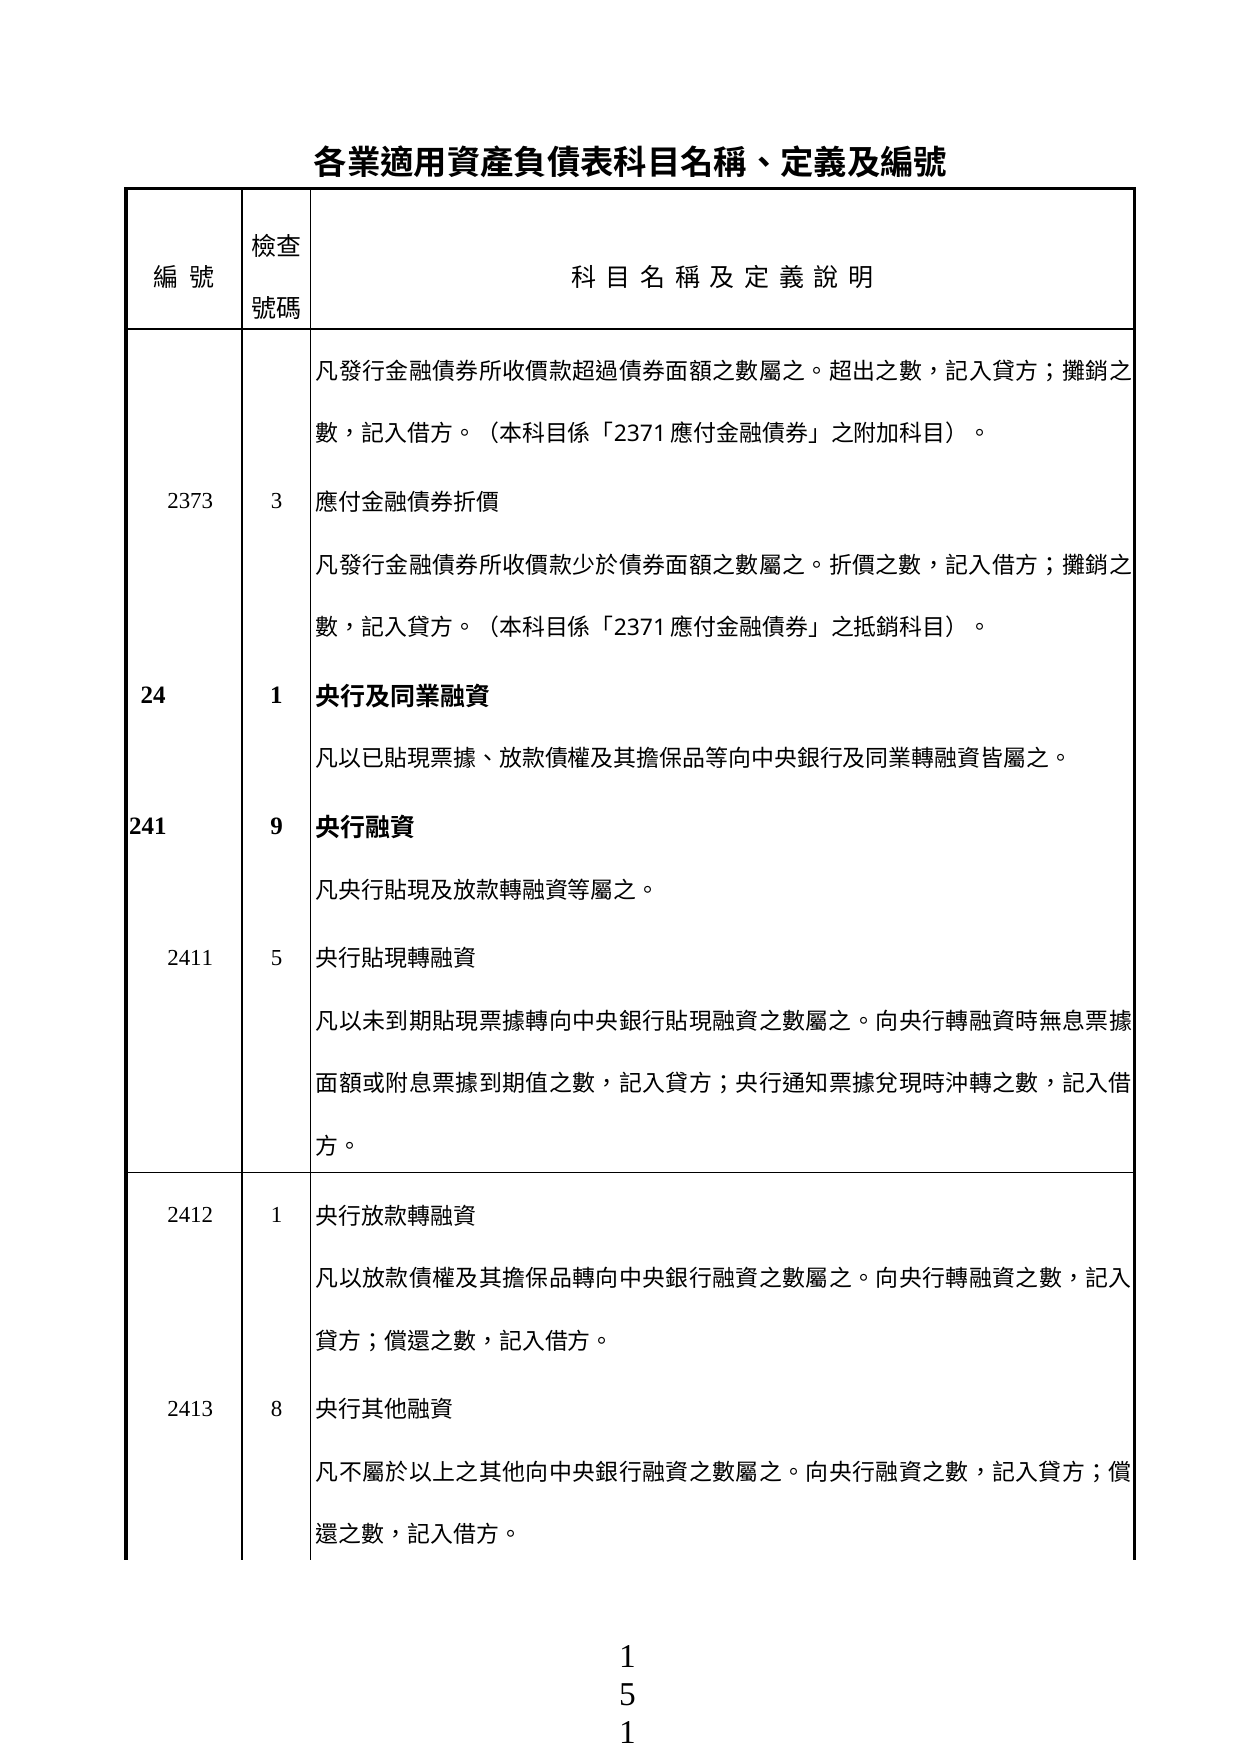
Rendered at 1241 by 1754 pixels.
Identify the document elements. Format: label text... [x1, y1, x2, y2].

table_cell 凡發行金融債券所收價款超過債券面額之數屬之。超出之數，記入貸方；攤銷之數，記入借方。（本科目係「2371應付金融債券」之附加科目）。 [311, 330, 1133, 459]
table_cell 241 [128, 784, 241, 915]
table_cell 編 號 [128, 190, 241, 328]
table_cell [128, 330, 241, 459]
table_cell [106, 459, 124, 653]
table_cell 1 [243, 1173, 310, 1366]
table_cell 科 目 名 稱 及 定 義 說 明 [311, 190, 1133, 328]
table_header [106, 112, 126, 187]
table_cell 9 [243, 784, 310, 915]
table_cell [106, 784, 124, 915]
table_cell 1 [243, 653, 310, 784]
table_cell [106, 1366, 124, 1560]
table_cell 央行放款轉融資 凡以放款債權及其擔保品轉向中央銀行融資之數屬之。向央行轉融資之數，記入貸方；償還之數，記入借方。 [311, 1173, 1133, 1366]
table_cell 應付金融債券折價 凡發行金融債券所收價款少於債券面額之數屬之。折價之數，記入借方；攤銷之數，記入貸方。（本科目係「2371應付金融債券」之抵銷科目）。 [311, 459, 1133, 653]
table_cell 央行及同業融資 凡以已貼現票據、放款債權及其擔保品等向中央銀行及同業轉融資皆屬之。 [311, 653, 1133, 784]
table_cell [243, 330, 310, 459]
table_cell 央行融資 凡央行貼現及放款轉融資等屬之。 [311, 784, 1133, 915]
table_cell 2413 [128, 1366, 241, 1560]
table_cell 2412 [128, 1173, 241, 1366]
table_cell 5 [243, 915, 310, 1172]
table_cell 8 [243, 1366, 310, 1560]
table_header 各業適用資產負債表科目名稱、定義及編號 [126, 112, 1134, 187]
table_cell 2373 [128, 459, 241, 653]
table_cell 2411 [128, 915, 241, 1172]
table_cell 央行貼現轉融資 凡以未到期貼現票據轉向中央銀行貼現融資之數屬之。向央行轉融資時無息票據面額或附息票據到期值之數，記入貸方；央行通知票據兌現時沖轉之數，記入借方。 [311, 915, 1133, 1172]
table_cell [106, 915, 124, 1172]
table_cell 央行其他融資 凡不屬於以上之其他向中央銀行融資之數屬之。向央行融資之數，記入貸方；償還之數，記入借方。 [311, 1366, 1133, 1560]
table_cell 檢查號碼 [243, 190, 310, 328]
table_cell [106, 1172, 124, 1366]
table_cell 3 [243, 459, 310, 653]
table_cell [106, 187, 124, 328]
table_cell 24 [128, 653, 241, 784]
table_cell [106, 328, 124, 459]
table_cell [106, 653, 124, 784]
